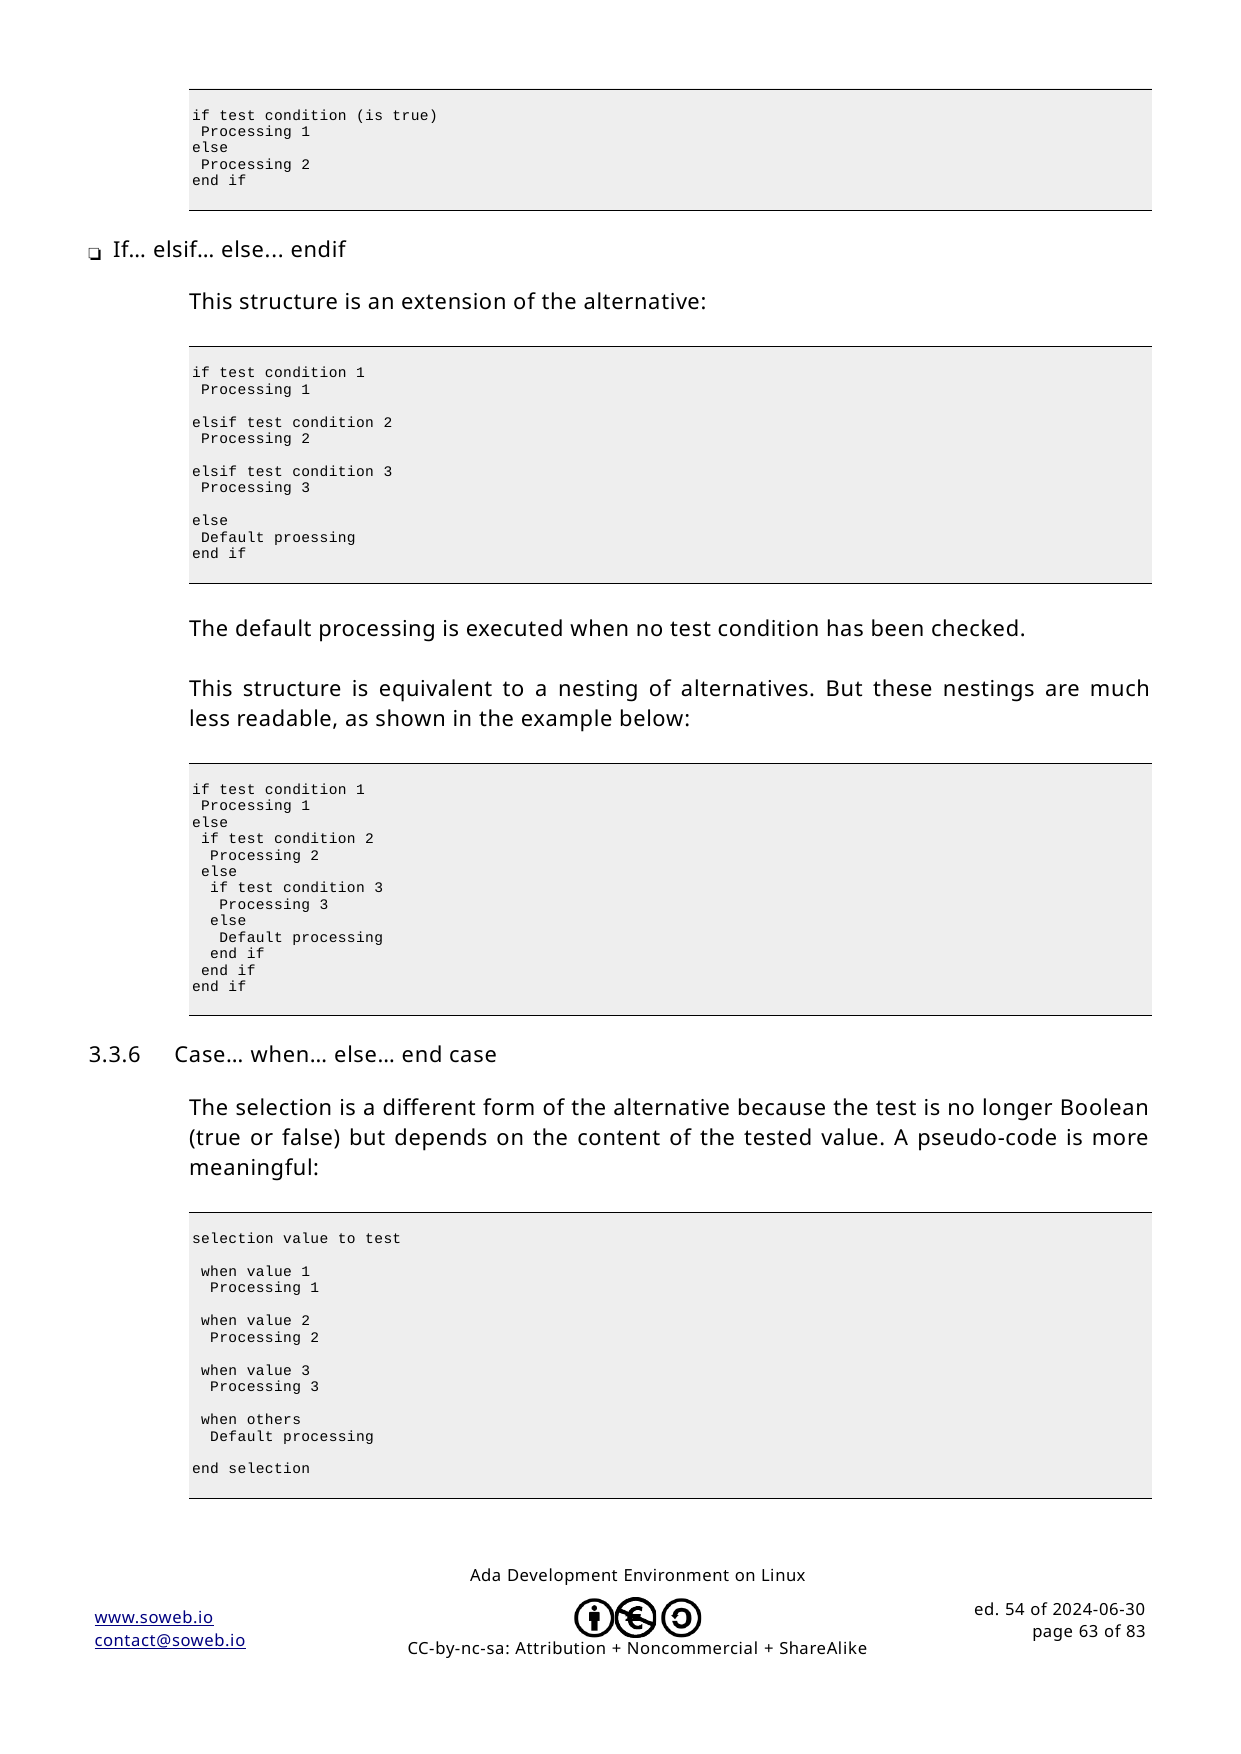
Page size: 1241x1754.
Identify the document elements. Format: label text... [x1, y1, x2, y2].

list Processing 1 [189, 379, 1152, 396]
picture [573, 1597, 657, 1638]
list Processing 3 [189, 894, 1152, 911]
list if test condition 1 [189, 764, 1152, 796]
list Default proessing [189, 527, 1152, 544]
list Default processing [189, 1426, 1152, 1442]
text This structure is equivalent to a nesting of alternatives. But these nestings are much less readable, as shown in the example below: [189, 673, 1152, 733]
list else [189, 911, 1152, 927]
list if test condition 1 [189, 347, 1152, 379]
list when others [189, 1393, 1152, 1426]
list when value 3 [189, 1344, 1152, 1377]
list end if [189, 171, 1152, 210]
list if test condition 3 [189, 878, 1152, 894]
list end if [189, 544, 1152, 583]
list end selection [189, 1442, 1152, 1498]
list Processing 1 [189, 1278, 1152, 1294]
list Processing 1 [189, 121, 1152, 138]
list selection value to test [189, 1213, 1152, 1245]
list Default processing end if [189, 927, 1152, 960]
list Processing 1 [189, 796, 1152, 812]
text The selection is a different form of the alternative because the test is no longer Boolean (true or false) but depends on the content of the tested value. A pseudo-code is more meaningful: [189, 1092, 1152, 1182]
list Processing 2 [189, 1327, 1152, 1344]
list Processing 2 [189, 845, 1152, 861]
list else [189, 494, 1152, 527]
list if test condition (is true) [189, 90, 1152, 121]
list elsif test condition 3 [189, 461, 1152, 478]
subtitle Case… when… else… end case [88, 1039, 1152, 1080]
list when value 2 [189, 1294, 1152, 1327]
list when value 1 [189, 1245, 1152, 1278]
text This structure is an extension of the alternative: [189, 286, 1152, 316]
list Processing 2 [189, 154, 1152, 171]
list end if [189, 960, 1152, 977]
list elsif test condition 2 [189, 396, 1152, 428]
list Processing 3 [189, 478, 1152, 494]
list if test condition 2 [189, 828, 1152, 845]
list else [189, 812, 1152, 828]
subtitle If… elsif… else... endif [88, 233, 1152, 274]
list Processing 3 [189, 1377, 1152, 1393]
list else [189, 861, 1152, 878]
list end if [189, 977, 1152, 1015]
list Processing 2 [189, 428, 1152, 445]
picture [660, 1597, 702, 1638]
text The default processing is executed when no test condition has been checked. [189, 613, 1152, 643]
list else [189, 138, 1152, 154]
